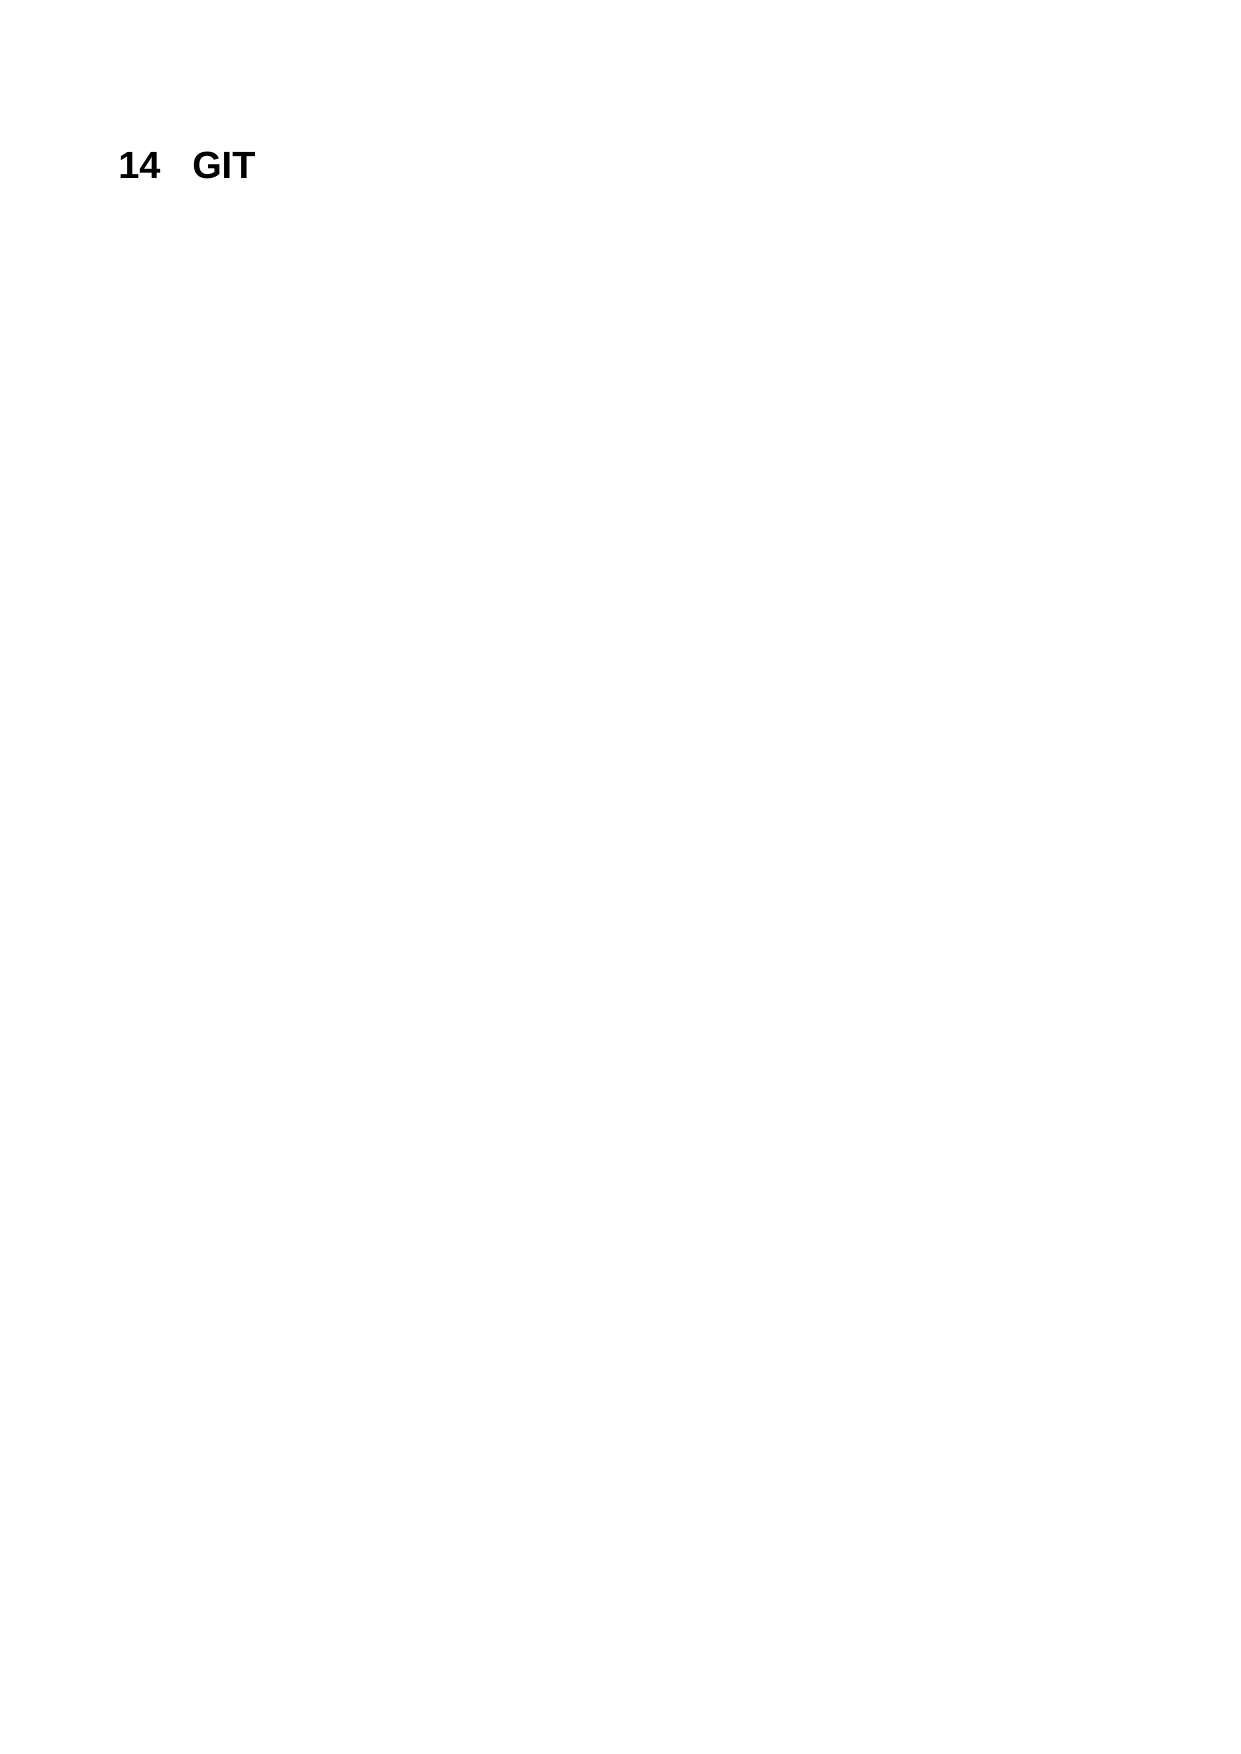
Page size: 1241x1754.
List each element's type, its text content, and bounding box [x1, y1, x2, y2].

subtitle GIT [118, 143, 1122, 187]
